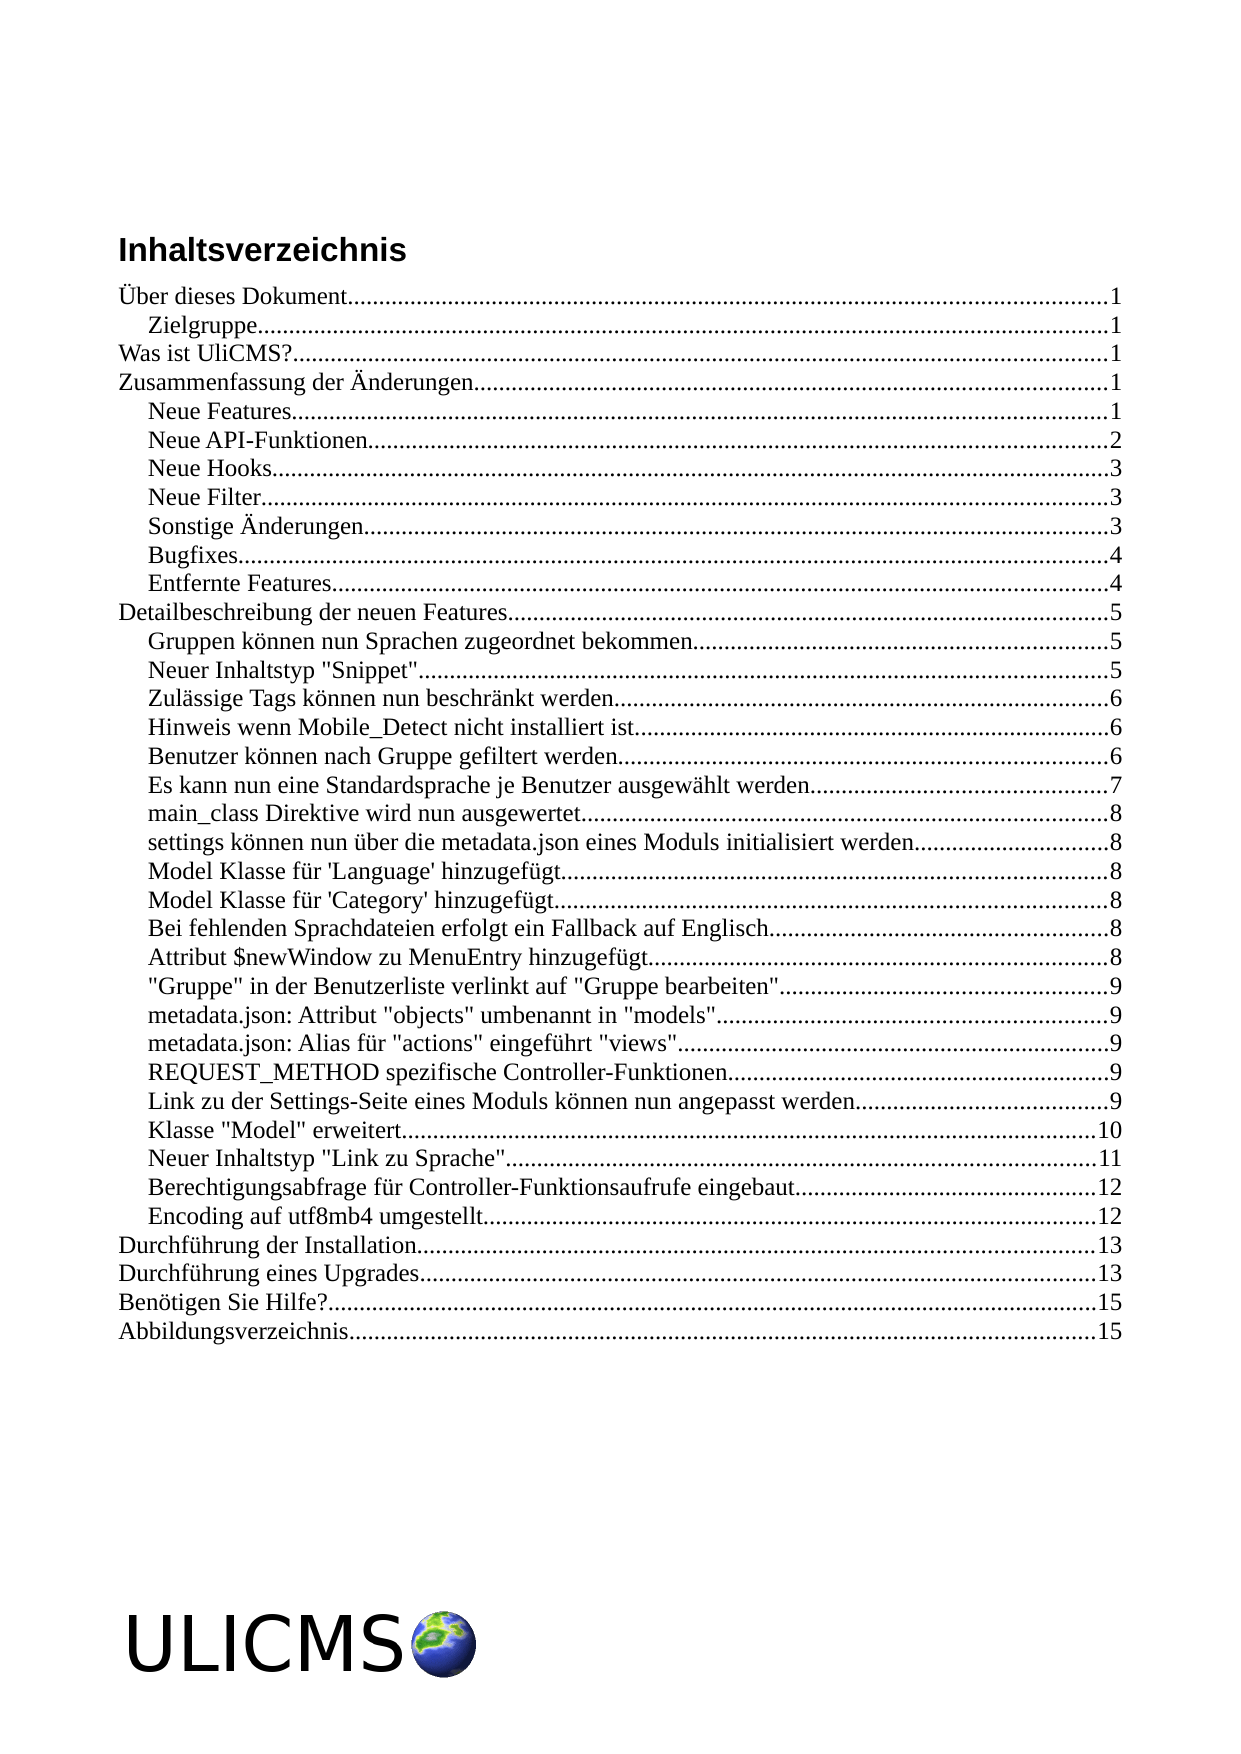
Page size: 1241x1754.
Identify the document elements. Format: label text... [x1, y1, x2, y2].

text metadata.json: Alias für "actions" eingeführt "views" 9 [148, 1028, 1122, 1057]
text Entfernte Features 4 [148, 568, 1122, 597]
text Encoding auf utf8mb4 umgestellt 12 [148, 1201, 1122, 1230]
text Abbildungsverzeichnis 15 [118, 1316, 1122, 1345]
text main_class Direktive wird nun ausgewertet 8 [148, 798, 1122, 827]
text Durchführung eines Upgrades 13 [118, 1258, 1122, 1287]
text Attribut $newWindow zu MenuEntry hinzugefügt 8 [148, 942, 1122, 971]
text Neue Features 1 [148, 396, 1122, 425]
text Bei fehlenden Sprachdateien erfolgt ein Fallback auf Englisch 8 [148, 913, 1122, 942]
text Benötigen Sie Hilfe? 15 [118, 1287, 1122, 1316]
text Sonstige Änderungen 3 [148, 511, 1122, 540]
text Klasse "Model" erweitert 10 [148, 1115, 1122, 1143]
text Hinweis wenn Mobile_Detect nicht installiert ist. 6 [148, 712, 1122, 741]
text Neue Hooks 3 [148, 453, 1122, 482]
text Zielgruppe 1 [148, 310, 1122, 338]
text "Gruppe" in der Benutzerliste verlinkt auf "Gruppe bearbeiten" 9 [148, 971, 1122, 1000]
text Neuer Inhaltstyp "Snippet" 5 [148, 655, 1122, 683]
text metadata.json: Attribut "objects" umbenannt in "models" 9 [148, 1000, 1122, 1028]
text Über dieses Dokument 1 [118, 281, 1122, 310]
picture [118, 1607, 479, 1681]
text REQUEST_METHOD spezifische Controller-Funktionen 9 [148, 1057, 1122, 1086]
text Neuer Inhaltstyp "Link zu Sprache" 11 [148, 1143, 1122, 1172]
text Zusammenfassung der Änderungen 1 [118, 367, 1122, 396]
text Gruppen können nun Sprachen zugeordnet bekommen 5 [148, 626, 1122, 655]
subtitle Inhaltsverzeichnis [118, 230, 1122, 268]
text Zulässige Tags können nun beschränkt werden 6 [148, 683, 1122, 712]
text Detailbeschreibung der neuen Features 5 [118, 597, 1122, 626]
text Benutzer können nach Gruppe gefiltert werden 6 [148, 741, 1122, 770]
text Link zu der Settings-Seite eines Moduls können nun angepasst werden 9 [148, 1086, 1122, 1115]
text settings können nun über die metadata.json eines Moduls initialisiert werden 8 [148, 827, 1122, 856]
text Es kann nun eine Standardsprache je Benutzer ausgewählt werden 7 [148, 770, 1122, 798]
text Berechtigungsabfrage für Controller-Funktionsaufrufe eingebaut 12 [148, 1172, 1122, 1201]
text Bugfixes 4 [148, 540, 1122, 568]
text Model Klasse für 'Language' hinzugefügt 8 [148, 856, 1122, 885]
text Model Klasse für 'Category' hinzugefügt 8 [148, 885, 1122, 913]
text Neue API-Funktionen 2 [148, 425, 1122, 453]
text Durchführung der Installation 13 [118, 1230, 1122, 1258]
text Was ist UliCMS? 1 [118, 338, 1122, 367]
text Neue Filter 3 [148, 482, 1122, 511]
